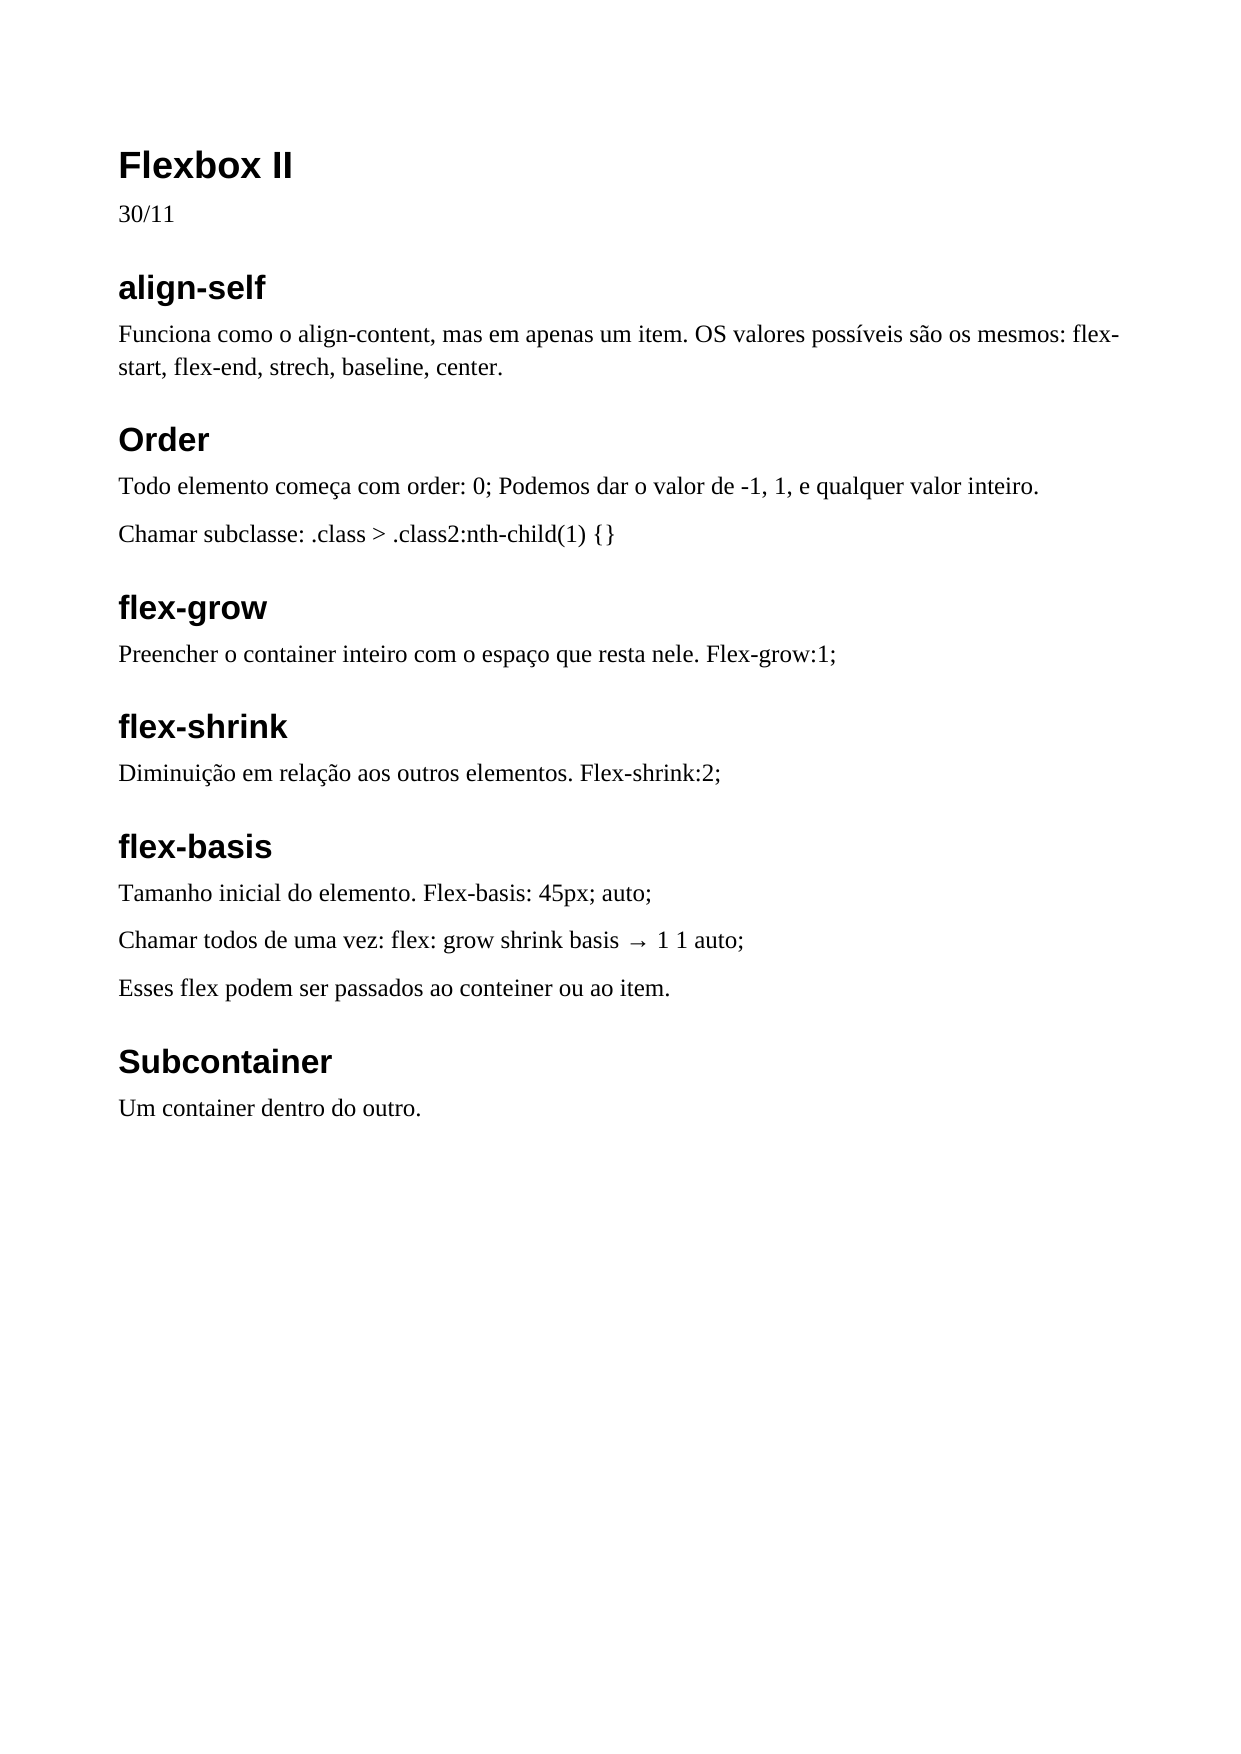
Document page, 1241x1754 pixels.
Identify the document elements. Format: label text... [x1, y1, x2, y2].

subtitle Order [118, 420, 1122, 459]
text Funciona como o align-content, mas em apenas um item. OS valores possíveis são os mesmos: flex-start, flex-end, strech, baseline, center. [118, 319, 1122, 381]
text Chamar subclasse: .class > .class2:nth-child(1) {} [118, 519, 1122, 548]
subtitle Flexbox II [118, 143, 1122, 187]
text Tamanho inicial do elemento. Flex-basis: 45px; auto; [118, 878, 1122, 907]
text 30/11 [118, 199, 1122, 228]
subtitle flex-grow [118, 587, 1122, 626]
text Preencher o container inteiro com o espaço que resta nele. Flex-grow:1; [118, 639, 1122, 667]
subtitle align-self [118, 268, 1122, 306]
text Esses flex podem ser passados ao conteiner ou ao item. [118, 973, 1122, 1002]
text Diminuição em relação aos outros elementos. Flex-shrink:2; [118, 758, 1122, 787]
text Chamar todos de uma vez: flex: grow shrink basis → 1 1 auto; [118, 925, 1122, 954]
text Um container dentro do outro. [118, 1093, 1122, 1121]
text Todo elemento começa com order: 0; Podemos dar o valor de -1, 1, e qualquer valor inteiro. [118, 471, 1122, 500]
subtitle Subcontainer [118, 1041, 1122, 1080]
subtitle flex-basis [118, 827, 1122, 865]
subtitle flex-shrink [118, 707, 1122, 746]
